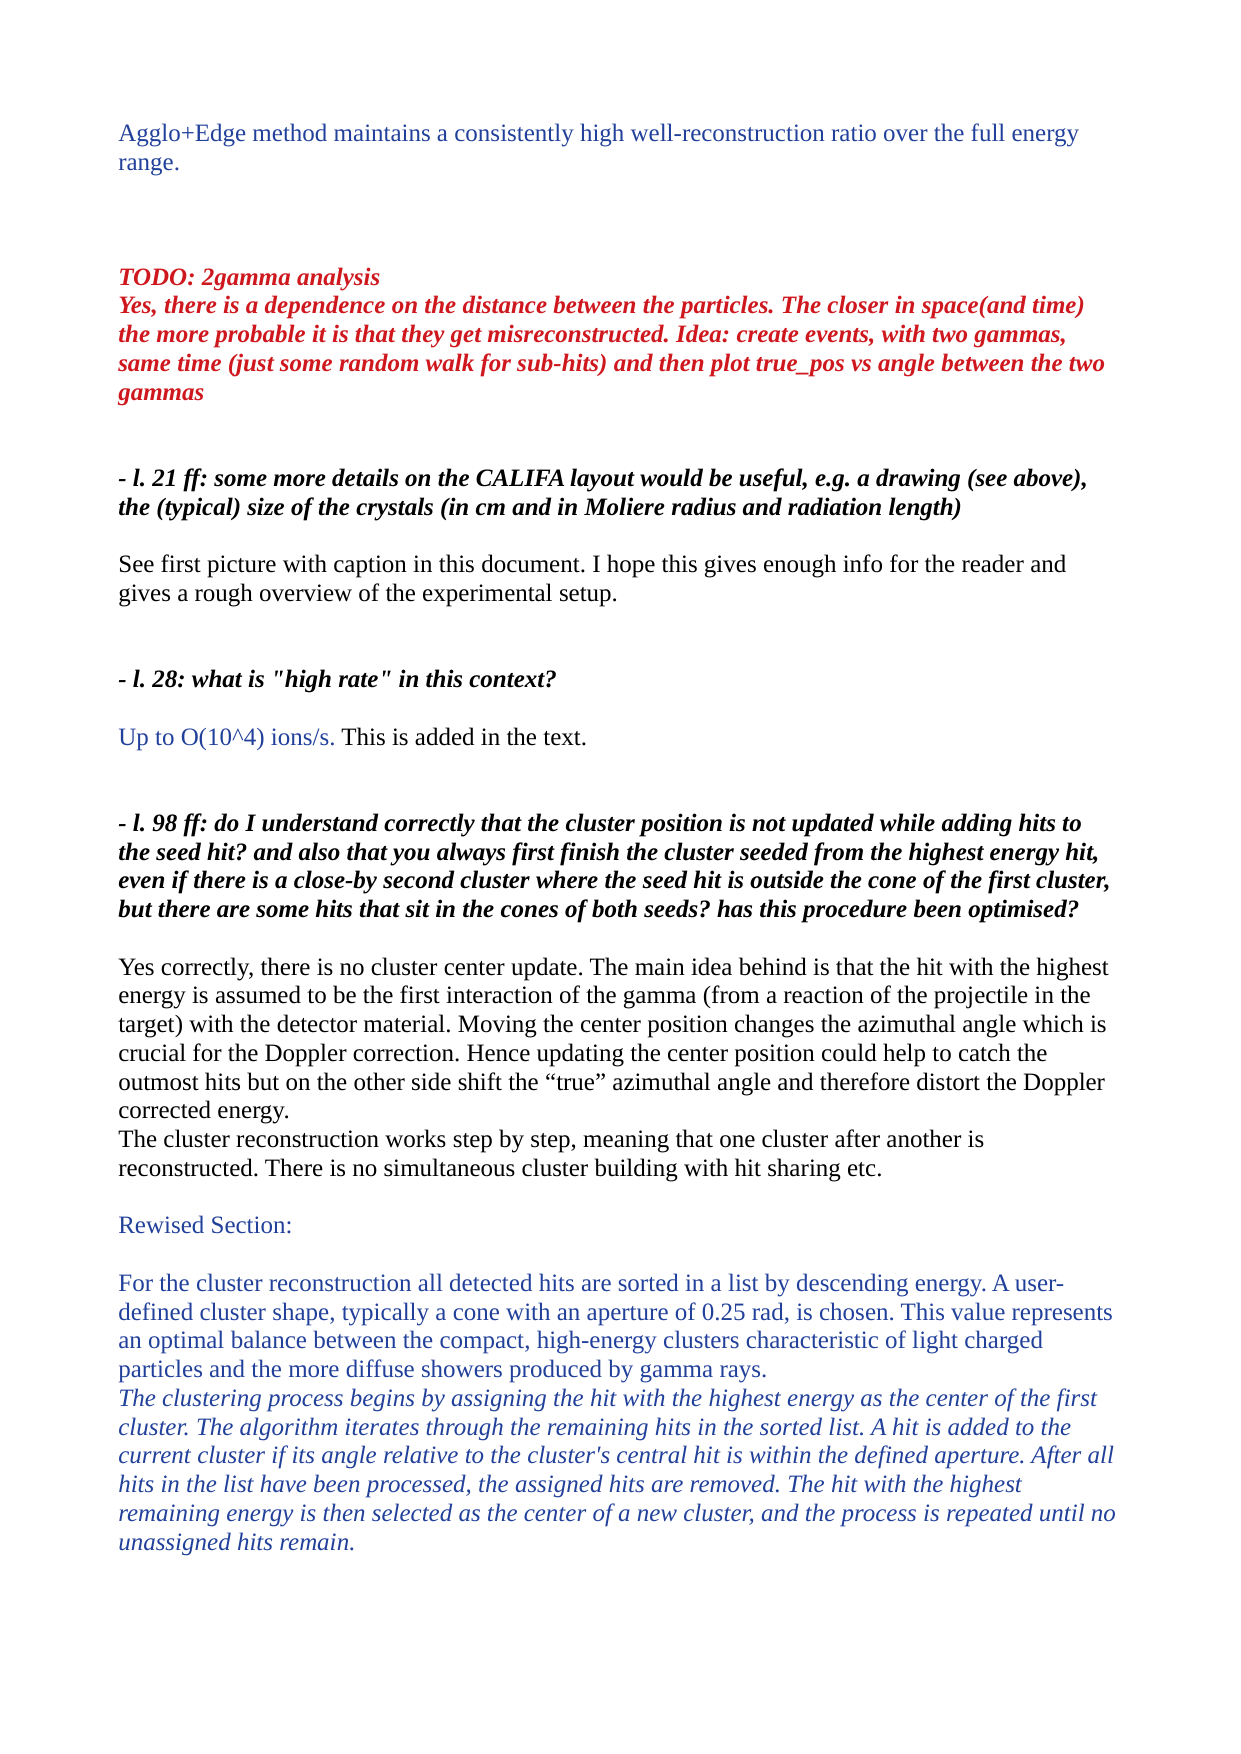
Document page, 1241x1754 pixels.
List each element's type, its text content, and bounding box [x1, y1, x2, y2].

text Yes, there is a dependence on the distance between the particles. The closer in space(and time) the more probable it is that they get misreconstructed. Idea: create events, with two gammas, same time (just some random walk for sub-hits) and then plot true_pos vs angle between the two gammas [118, 291, 1122, 406]
text The clustering process begins by assigning the hit with the highest energy as the center of the first cluster. The algorithm iterates through the remaining hits in the sorted list. A hit is added to the current cluster if its angle relative to the cluster's central hit is within the defined aperture. After all hits in the list have been processed, the assigned hits are removed. The hit with the highest remaining energy is then selected as the center of a new cluster, and the process is repeated until no unassigned hits remain. [118, 1383, 1122, 1556]
text See first picture with caption in this document. I hope this gives enough info for the reader and gives a rough overview of the experimental setup. [118, 549, 1122, 607]
text - l. 28: what is "high rate" in this context? [118, 664, 1122, 693]
text - l. 21 ff: some more details on the CALIFA layout would be useful, e.g. a drawing (see above), the (typical) size of the crystals (in cm and in Moliere radius and radiation length) [118, 463, 1122, 521]
text For the cluster reconstruction all detected hits are sorted in a list by descending energy. A user-defined cluster shape, typically a cone with an aperture of 0.25 rad, is chosen. This value represents an optimal balance between the compact, high-energy clusters characteristic of light charged particles and the more diffuse showers produced by gamma rays. [118, 1268, 1122, 1383]
text Up to O(10^4) ions/s. This is added in the text. [118, 722, 1122, 751]
text Rewised Section: [118, 1211, 1122, 1239]
text Agglo+Edge method maintains a consistently high well-reconstruction ratio over the full energy range. [118, 118, 1122, 176]
text TODO: 2gamma analysis [118, 262, 1122, 291]
text - l. 98 ff: do I understand correctly that the cluster position is not updated while adding hits to the seed hit? and also that you always first finish the cluster seeded from the highest energy hit, even if there is a close-by second cluster where the seed hit is outside the cone of the first cluster, but there are some hits that sit in the cones of both seeds? has this procedure been optimised? [118, 808, 1122, 923]
text Yes correctly, there is no cluster center update. The main idea behind is that the hit with the highest energy is assumed to be the first interaction of the gamma (from a reaction of the projectile in the target) with the detector material. Moving the center position changes the azimuthal angle which is crucial for the Doppler correction. Hence updating the center position could help to catch the outmost hits but on the other side shift the “true” azimuthal angle and therefore distort the Doppler corrected energy. [118, 952, 1122, 1124]
text The cluster reconstruction works step by step, meaning that one cluster after another is reconstructed. There is no simultaneous cluster building with hit sharing etc. [118, 1124, 1122, 1182]
